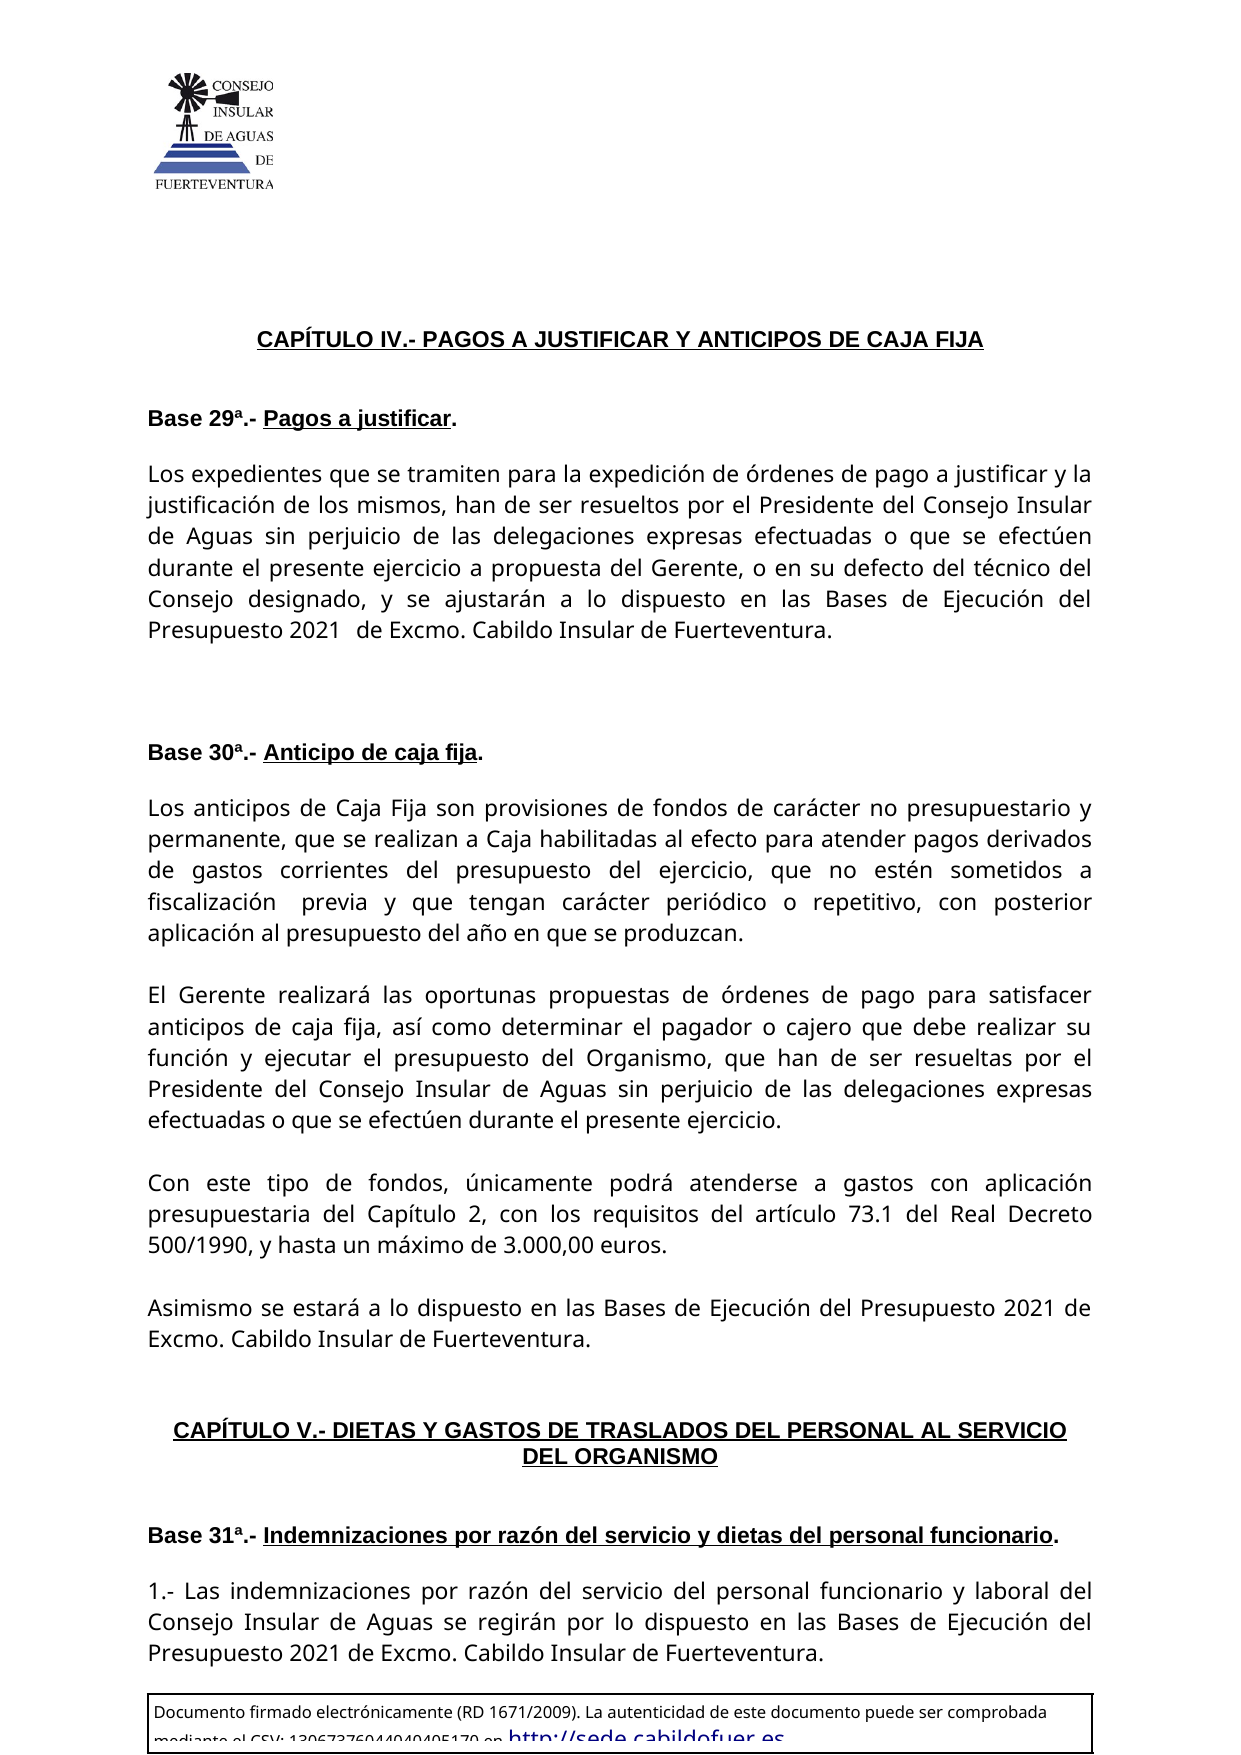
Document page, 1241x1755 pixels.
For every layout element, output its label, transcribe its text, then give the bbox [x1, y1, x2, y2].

text Los anticipos de Caja Fija son provisiones de fondos de carácter no presupuestario y permanente, que se realizan a Caja habilitadas al efecto para atender pagos derivados de gastos corrientes del presupuesto del ejercicio, que no estén sometidos a fiscalización previa y que tengan carácter periódico o repetitivo, con posterior aplicación al presupuesto del año en que se produzcan. [147, 792, 1093, 948]
text Los expedientes que se tramiten para la expedición de órdenes de pago a justificar y la justificación de los mismos, han de ser resueltos por el Presidente del Consejo Insular de Aguas sin perjuicio de las delegaciones expresas efectuadas o que se efectúen durante el presente ejercicio a propuesta del Gerente, o en su defecto del técnico del Consejo designado, y se ajustarán a lo dispuesto en las Bases de Ejecución del Presupuesto 2021 de Excmo. Cabildo Insular de Fuerteventura. [147, 458, 1093, 645]
text El Gerente realizará las oportunas propuestas de órdenes de pago para satisfacer anticipos de caja fija, así como determinar el pagador o cajero que debe realizar su función y ejecutar el presupuesto del Organismo, que han de ser resueltas por el Presidente del Consejo Insular de Aguas sin perjuicio de las delegaciones expresas efectuadas o que se efectúen durante el presente ejercicio. [147, 979, 1093, 1135]
subtitle CAPÍTULO V.- DIETAS Y GASTOS DE TRASLADOS DEL PERSONAL AL SERVICIO DEL ORGANISMO [173, 1417, 1093, 1469]
subtitle Base 31ª.- Indemnizaciones por razón del servicio y dietas del personal funcionario. [147, 1522, 1108, 1548]
text Asimismo se estará a lo dispuesto en las Bases de Ejecución del Presupuesto 2021 de Excmo. Cabildo Insular de Fuerteventura. [147, 1292, 1093, 1354]
text Con este tipo de fondos, únicamente podrá atenderse a gastos con aplicación presupuestaria del Capítulo 2, con los requisitos del artículo 73.1 del Real Decreto 500/1990, y hasta un máximo de 3.000,00 euros. [147, 1167, 1093, 1260]
text 1.- Las indemnizaciones por razón del servicio del personal funcionario y laboral del Consejo Insular de Aguas se regirán por lo dispuesto en las Bases de Ejecución del Presupuesto 2021 de Excmo. Cabildo Insular de Fuerteventura. [147, 1575, 1093, 1668]
subtitle Base 30ª.- Anticipo de caja fija. [147, 739, 1108, 765]
subtitle CAPÍTULO IV.- PAGOS A JUSTIFICAR Y ANTICIPOS DE CAJA FIJA [133, 326, 1108, 352]
subtitle Base 29ª.- Pagos a justificar. [147, 405, 1108, 431]
